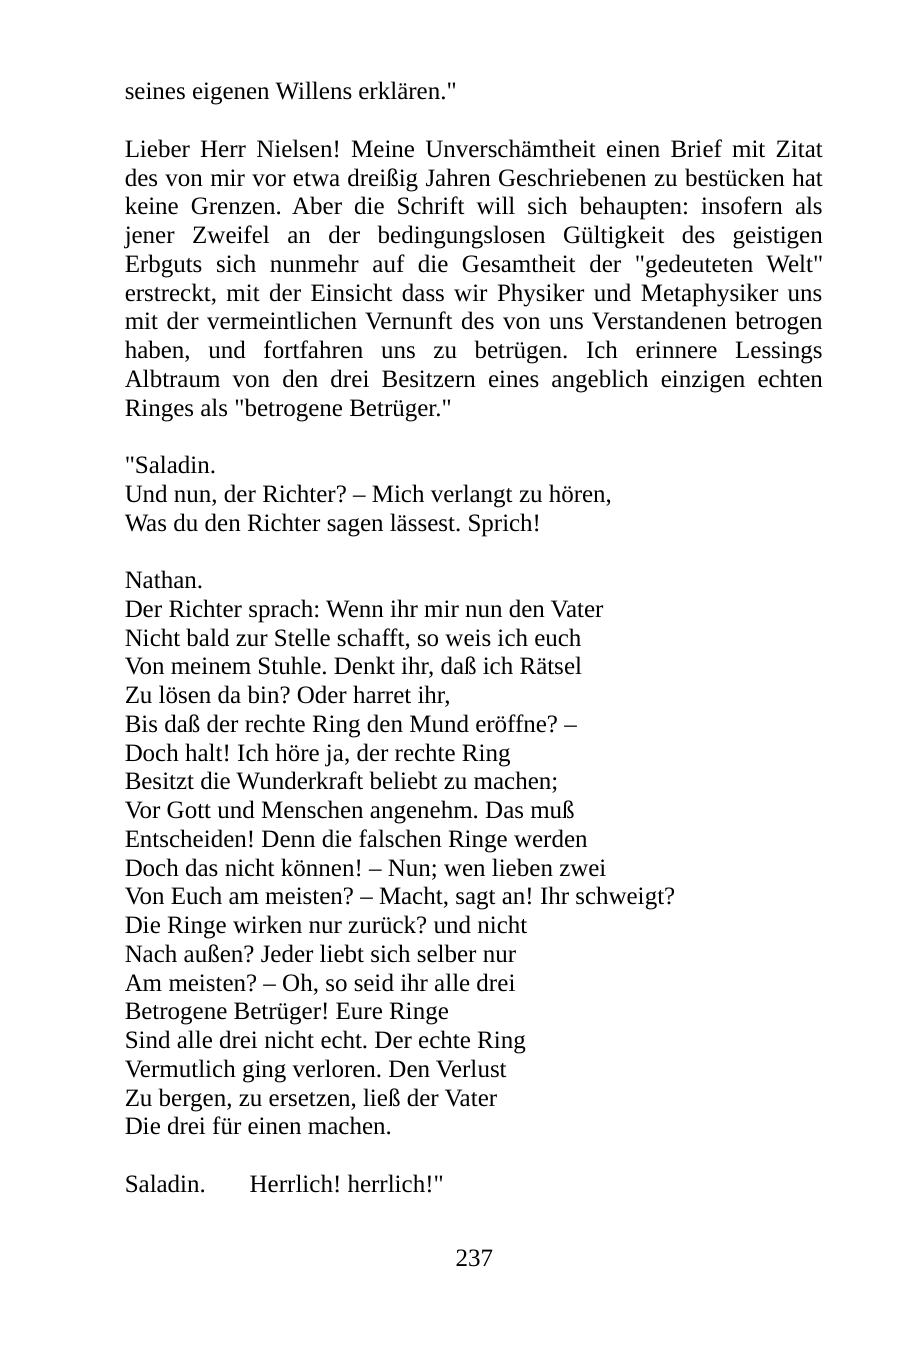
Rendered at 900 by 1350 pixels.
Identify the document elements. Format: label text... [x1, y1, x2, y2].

text Nach außen? Jeder liebt sich selber nur [124, 939, 823, 968]
text Vermutlich ging verloren. Den Verlust [124, 1054, 823, 1083]
text Saladin. Herrlich! herrlich!" [124, 1169, 823, 1198]
text Nicht bald zur Stelle schafft, so weis ich euch [124, 623, 823, 651]
text Und nun, der Richter? – Mich verlangt zu hören, [124, 479, 823, 508]
text Von meinem Stuhle. Denkt ihr, daß ich Rätsel [124, 651, 823, 680]
text Doch halt! Ich höre ja, der rechte Ring [124, 738, 823, 766]
text Bis daß der rechte Ring den Mund eröffne? – [124, 709, 823, 738]
text Die Ringe wirken nur zurück? und nicht [124, 910, 823, 939]
text Zu bergen, zu ersetzen, ließ der Vater [124, 1083, 823, 1111]
text seines eigenen Willens erklären." [124, 76, 823, 105]
text Zu lösen da bin? Oder harret ihr, [124, 680, 823, 709]
text Entscheiden! Denn die falschen Ringe werden [124, 824, 823, 853]
text Am meisten? – Oh, so seid ihr alle drei [124, 968, 823, 996]
text Der Richter sprach: Wenn ihr mir nun den Vater [124, 594, 823, 623]
text Vor Gott und Menschen angenehm. Das muß [124, 795, 823, 824]
text Von Euch am meisten? – Macht, sagt an! Ihr schweigt? [124, 881, 823, 910]
text Betrogene Betrüger! Eure Ringe [124, 996, 823, 1025]
text "Saladin. [124, 450, 823, 479]
text Sind alle drei nicht echt. Der echte Ring [124, 1025, 823, 1054]
text Was du den Richter sagen lässest. Sprich! [124, 508, 823, 536]
text Besitzt die Wunderkraft beliebt zu machen; [124, 766, 823, 795]
text Nathan. [124, 565, 823, 594]
text Die drei für einen machen. [124, 1111, 823, 1140]
text Lieber Herr Nielsen! Meine Unverschämtheit einen Brief mit Zitat des von mir vor etwa dreißig Jahren Geschriebenen zu bestücken hat keine Grenzen. Aber die Schrift will sich behaupten: insofern als jener Zweifel an der bedingungslosen Gültigkeit des geistigen Erbguts sich nunmehr auf die Gesamtheit der "gedeuteten Welt" erstreckt, mit der Einsicht dass wir Physiker und Metaphysiker uns mit der vermeintlichen Vernunft des von uns Verstandenen betrogen haben, und fortfahren uns zu betrügen. Ich erinnere Lessings Albtraum von den drei Besitzern eines angeblich einzigen echten Ringes als "betrogene Betrüger." [124, 134, 823, 421]
text Doch das nicht können! – Nun; wen lieben zwei [124, 853, 823, 881]
